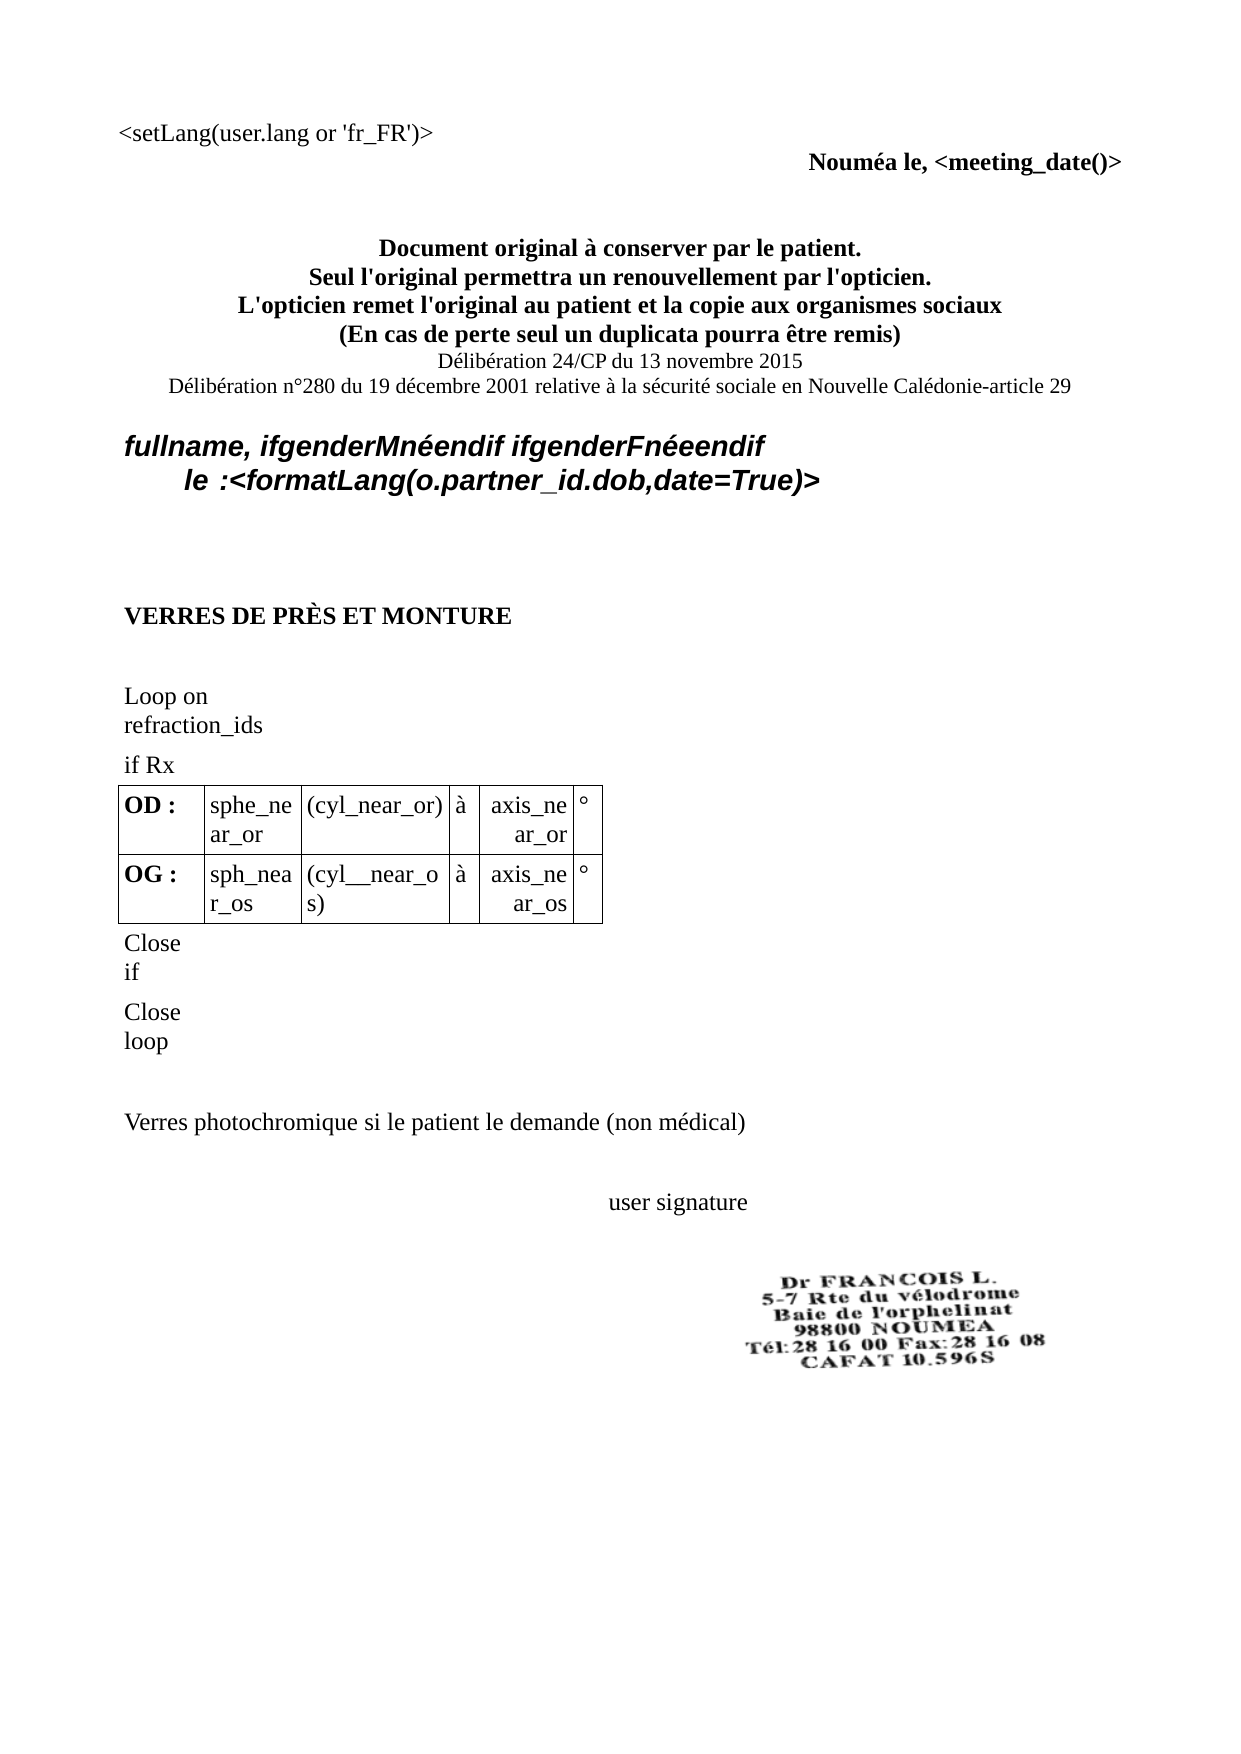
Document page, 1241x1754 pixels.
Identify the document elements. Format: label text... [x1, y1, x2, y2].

table_cell à [450, 855, 479, 923]
table_cell OD : [119, 786, 204, 854]
text Document original à conserver par le patient. Seul l'original permettra un renouvellement par l'opticien. L'opticien remet l'original au patient et la copie aux organismes sociaux (En cas de perte seul un duplicata pourra être remis) Délibération 24/CP du 13 novembre 2015 Délibération n°280 du 19 décembre 2001 relative à la sécurité sociale en Nouvelle Calédonie-article 29 [118, 233, 1122, 398]
table_cell [603, 854, 926, 923]
table_cell [204, 1061, 301, 1101]
table_cell [118, 515, 301, 555]
table_cell axis_near_or [480, 786, 573, 854]
table_cell [301, 924, 449, 992]
table_cell [449, 515, 479, 555]
table_cell [479, 555, 573, 595]
table_cell Loop on refraction_ids [118, 675, 301, 744]
table_cell [573, 992, 602, 1061]
table_cell [603, 675, 926, 744]
table_cell if Rx [118, 744, 301, 784]
table_cell [118, 635, 926, 675]
table_cell [301, 992, 449, 1061]
table_cell OG : [119, 855, 204, 923]
table_header fullname, ifgenderMnéendif ifgenderFnéeendif le :<formatLang(o.partner_id.dob,date=True)> [118, 399, 926, 514]
table_cell [603, 992, 926, 1061]
table_cell à [450, 786, 479, 854]
table_cell [301, 515, 449, 555]
table_cell [573, 744, 602, 784]
table_cell [449, 1061, 479, 1101]
table_cell [301, 1181, 449, 1222]
table_cell [449, 992, 479, 1061]
table_cell [603, 1061, 926, 1101]
table_cell (cyl__near_os) [302, 855, 449, 923]
text Nouméa le, <meeting_date()> [118, 147, 1122, 176]
table_cell [301, 555, 449, 595]
table_cell [603, 785, 926, 854]
table_cell [479, 924, 573, 992]
table_cell [573, 515, 602, 555]
table_cell [603, 744, 926, 784]
table_cell [204, 1181, 301, 1222]
table_cell ° [574, 855, 602, 923]
table_cell [449, 675, 479, 744]
table_cell [449, 744, 479, 784]
table_cell sphe_near_or [205, 786, 301, 854]
text <setLang(user.lang or 'fr_FR')> [118, 118, 1122, 147]
table_cell sph_near_os [205, 855, 301, 923]
table_cell [603, 923, 926, 992]
table_cell [449, 924, 479, 992]
table_cell [118, 1141, 926, 1181]
table_cell [479, 675, 573, 744]
table_cell Verres photochromique si le patient le demande (non médical) [118, 1101, 926, 1141]
table_cell [479, 1061, 573, 1101]
table_cell [603, 555, 926, 595]
table_cell [204, 992, 301, 1061]
table_cell [479, 515, 573, 555]
table_cell [573, 675, 602, 744]
table_cell user signature [603, 1181, 926, 1222]
table_cell [301, 675, 449, 744]
table_cell [204, 924, 301, 992]
table_cell ° [574, 786, 602, 854]
table_cell [573, 1181, 602, 1222]
table_cell [479, 744, 573, 784]
table_cell [573, 555, 602, 595]
table_cell [603, 515, 926, 555]
table_cell Close loop [118, 992, 204, 1061]
picture [727, 1269, 1063, 1377]
table_cell (cyl_near_or) [302, 786, 449, 854]
table_cell [479, 992, 573, 1061]
table_cell [573, 1061, 602, 1101]
table_cell [449, 555, 479, 595]
table_cell Close if [118, 924, 204, 992]
table_cell [118, 555, 301, 595]
table_cell [479, 1181, 573, 1222]
table_cell [301, 1061, 449, 1101]
table_cell [118, 1061, 204, 1101]
table_cell [573, 924, 602, 992]
table_cell [449, 1181, 479, 1222]
table_cell axis_near_os [480, 855, 573, 923]
table_cell VERRES DE PRÈS ET MONTURE [118, 595, 926, 635]
table_cell [301, 744, 449, 784]
table_cell [118, 1181, 204, 1222]
